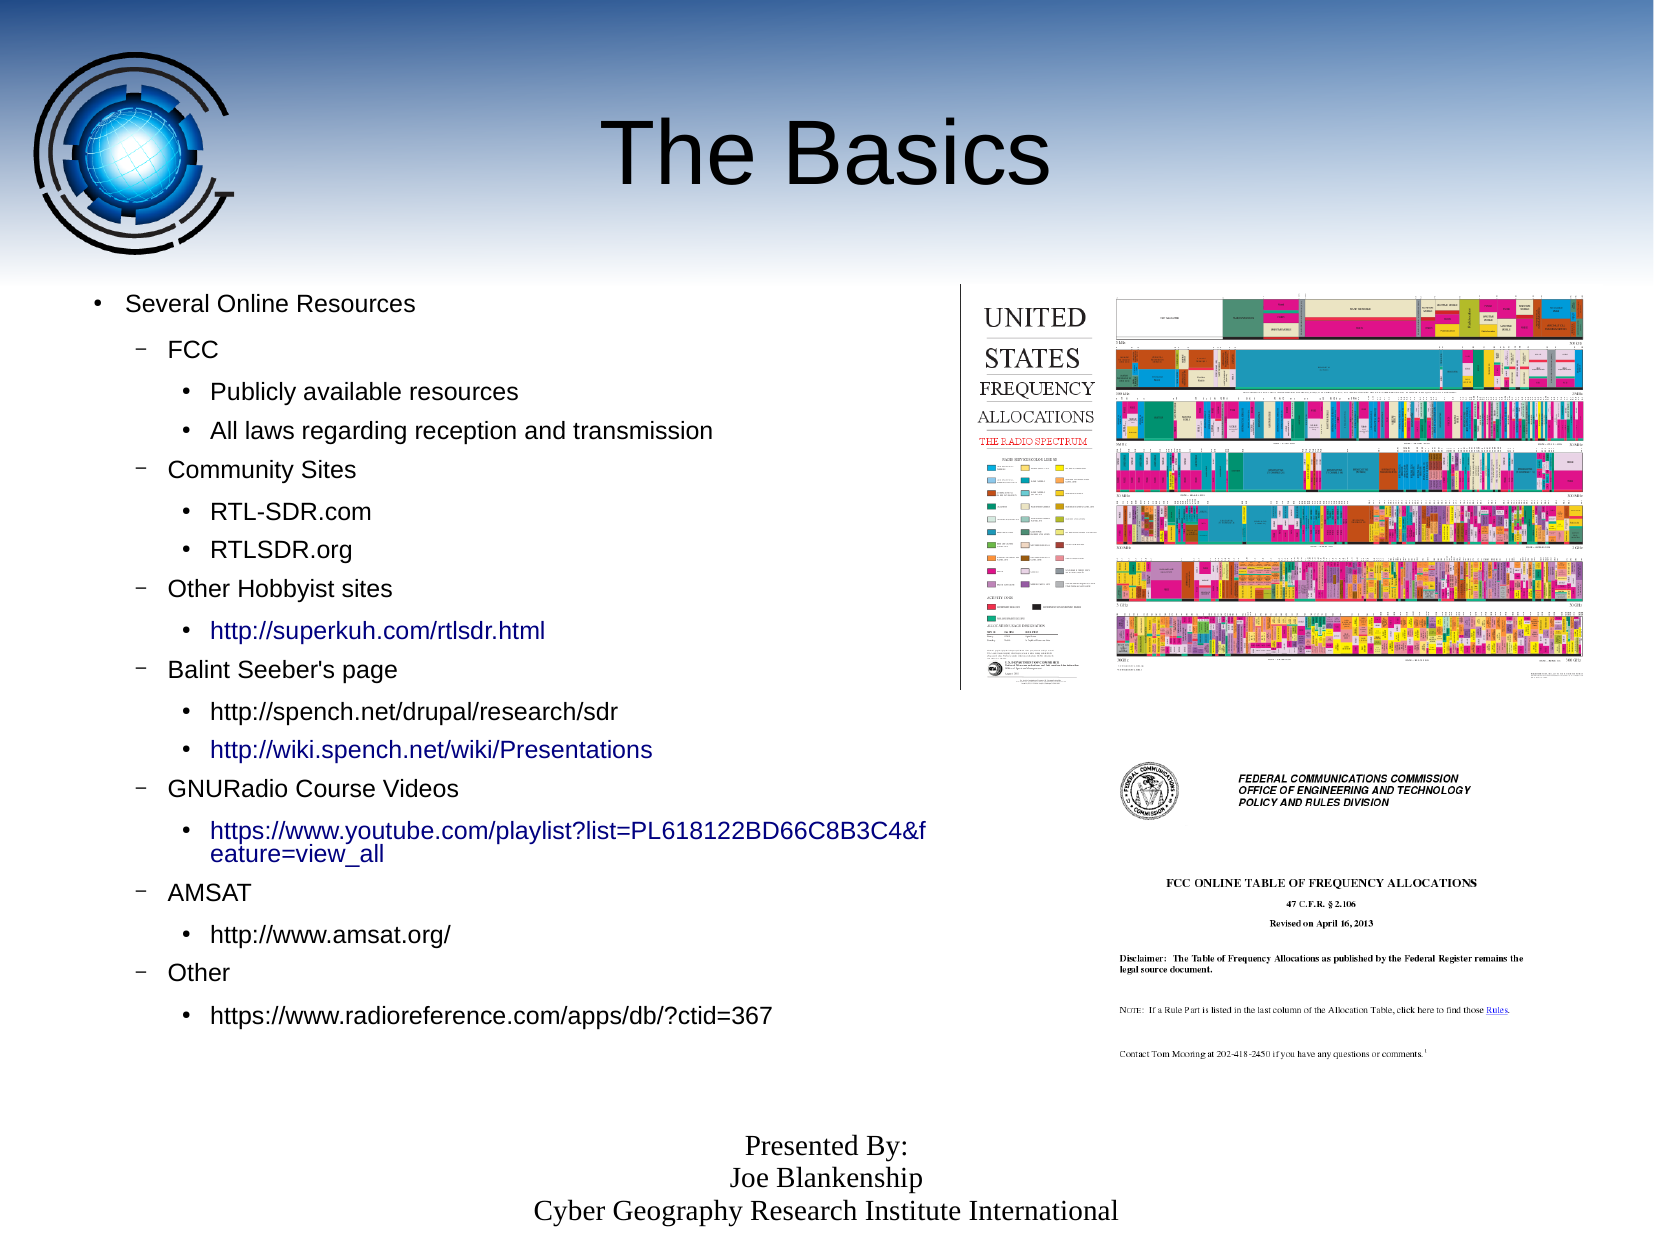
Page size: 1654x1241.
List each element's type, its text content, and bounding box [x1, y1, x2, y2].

picture [1080, 729, 1564, 1096]
title The Basics [82, 49, 1571, 257]
list Several Online Resources FCC Publicly available resources All laws regarding reception and transmission Community Sites RTL-SDR.com RTLSDR.org Other Hobbyist sites http://superkuh.com/rtlsdr.html Balint Seeber's page http://spench.net/drupal/research/sdr http://wiki.spench.net/wiki/Presentations GNURadio Course Videos https://www.youtube.com/playlist?list=PL618122BD66C8B3C4&feature=view_all AMSAT http://www.amsat.org/ Other https://www.radioreference.com/apps/db/?ctid=367 [82, 290, 931, 1010]
picture [960, 284, 1603, 691]
picture [18, 44, 259, 261]
